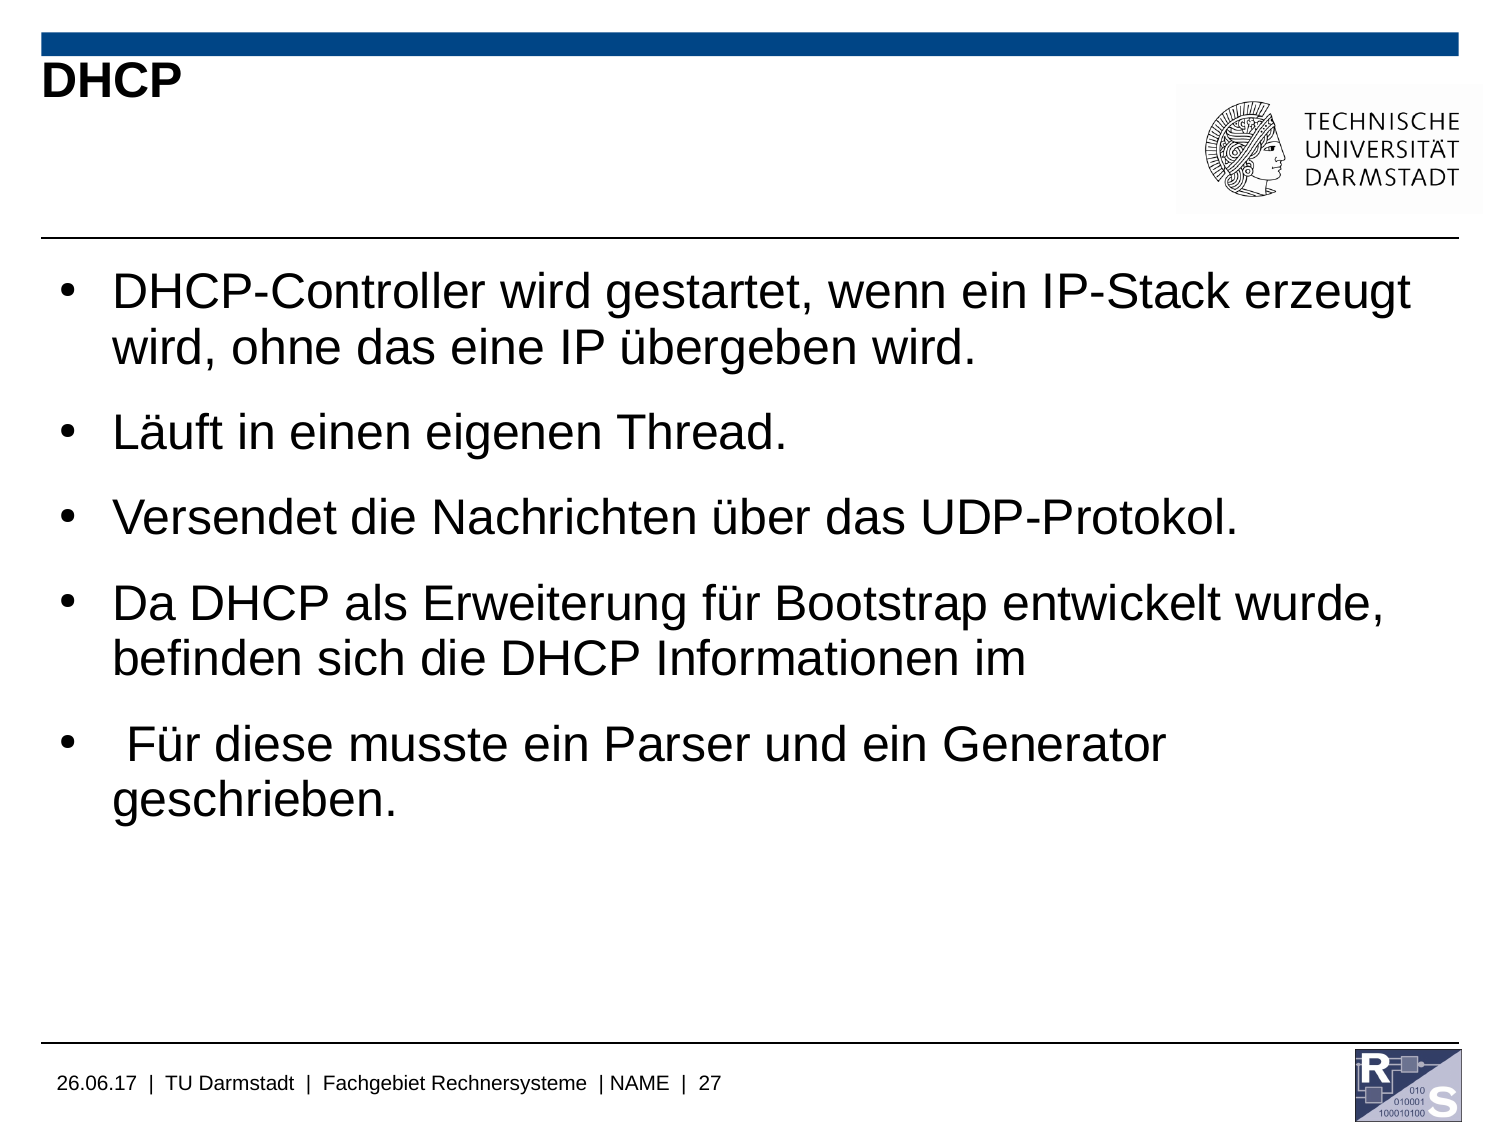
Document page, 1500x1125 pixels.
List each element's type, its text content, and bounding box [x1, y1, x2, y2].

list DHCP-Controller wird gestartet, wenn ein IP-Stack erzeugt wird, ohne das eine IP übergeben wird. Läuft in einen eigenen Thread. Versendet die Nachrichten über das UDP-Protokol. Da DHCP als Erweiterung für Bootstrap entwickelt wurde, befinden sich die DHCP Informationen im Für diese musste ein Parser und ein Generator geschrieben. [41, 263, 1455, 1032]
title DHCP [41, 32, 1131, 183]
picture [1355, 1049, 1462, 1122]
